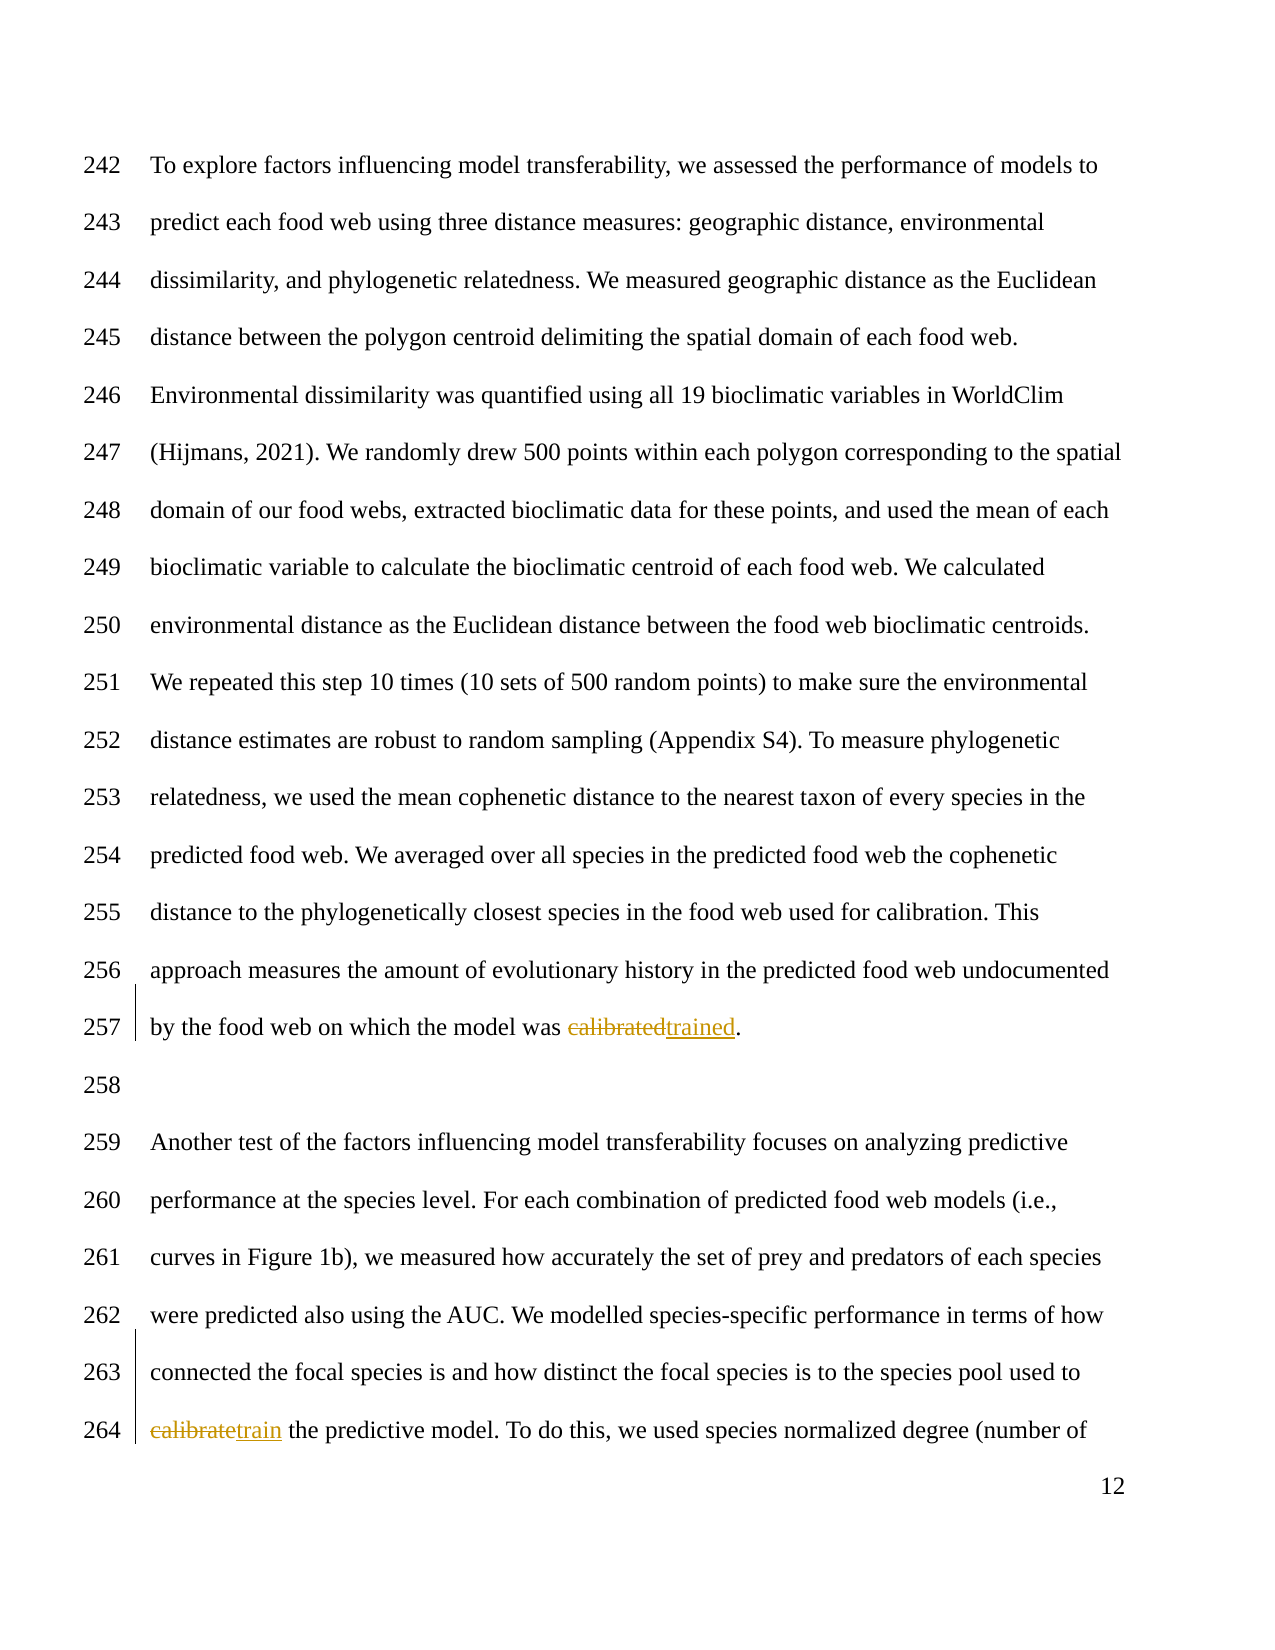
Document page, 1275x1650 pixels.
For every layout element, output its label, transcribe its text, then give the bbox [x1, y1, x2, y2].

text To explore factors influencing model transferability, we assessed the performance of models to predict each food web using three distance measures: geographic distance, environmental dissimilarity, and phylogenetic relatedness. We measured geographic distance as the Euclidean distance between the polygon centroid delimiting the spatial domain of each food web. Environmental dissimilarity was quantified using all 19 bioclimatic variables in WorldClim (Hijmans, 2021). We randomly drew 500 points within each polygon corresponding to the spatial domain of our food webs, extracted bioclimatic data for these points, and used the mean of each bioclimatic variable to calculate the bioclimatic centroid of each food web. We calculated environmental distance as the Euclidean distance between the food web bioclimatic centroids. We repeated this step 10 times (10 sets of 500 random points) to make sure the environmental distance estimates are robust to random sampling (Appendix S4). To measure phylogenetic relatedness, we used the mean cophenetic distance to the nearest taxon of every species in the predicted food web. We averaged over all species in the predicted food web the cophenetic distance to the phylogenetically closest species in the food web used for calibration. This approach measures the amount of evolutionary history in the predicted food web undocumented by the food web on which the model was trained. [150, 150, 1125, 1041]
text Another test of the factors influencing model transferability focuses on analyzing predictive performance at the species level. For each combination of predicted food web models (i.e., curves in Figure 1b), we measured how accurately the set of prey and predators of each species were predicted also using the AUC. We modelled species-specific performance in terms of how connected the focal species is and how distinct the focal species is to the species pool used to train the predictive model. To do this, we used species normalized degree (number of [150, 1127, 1125, 1444]
